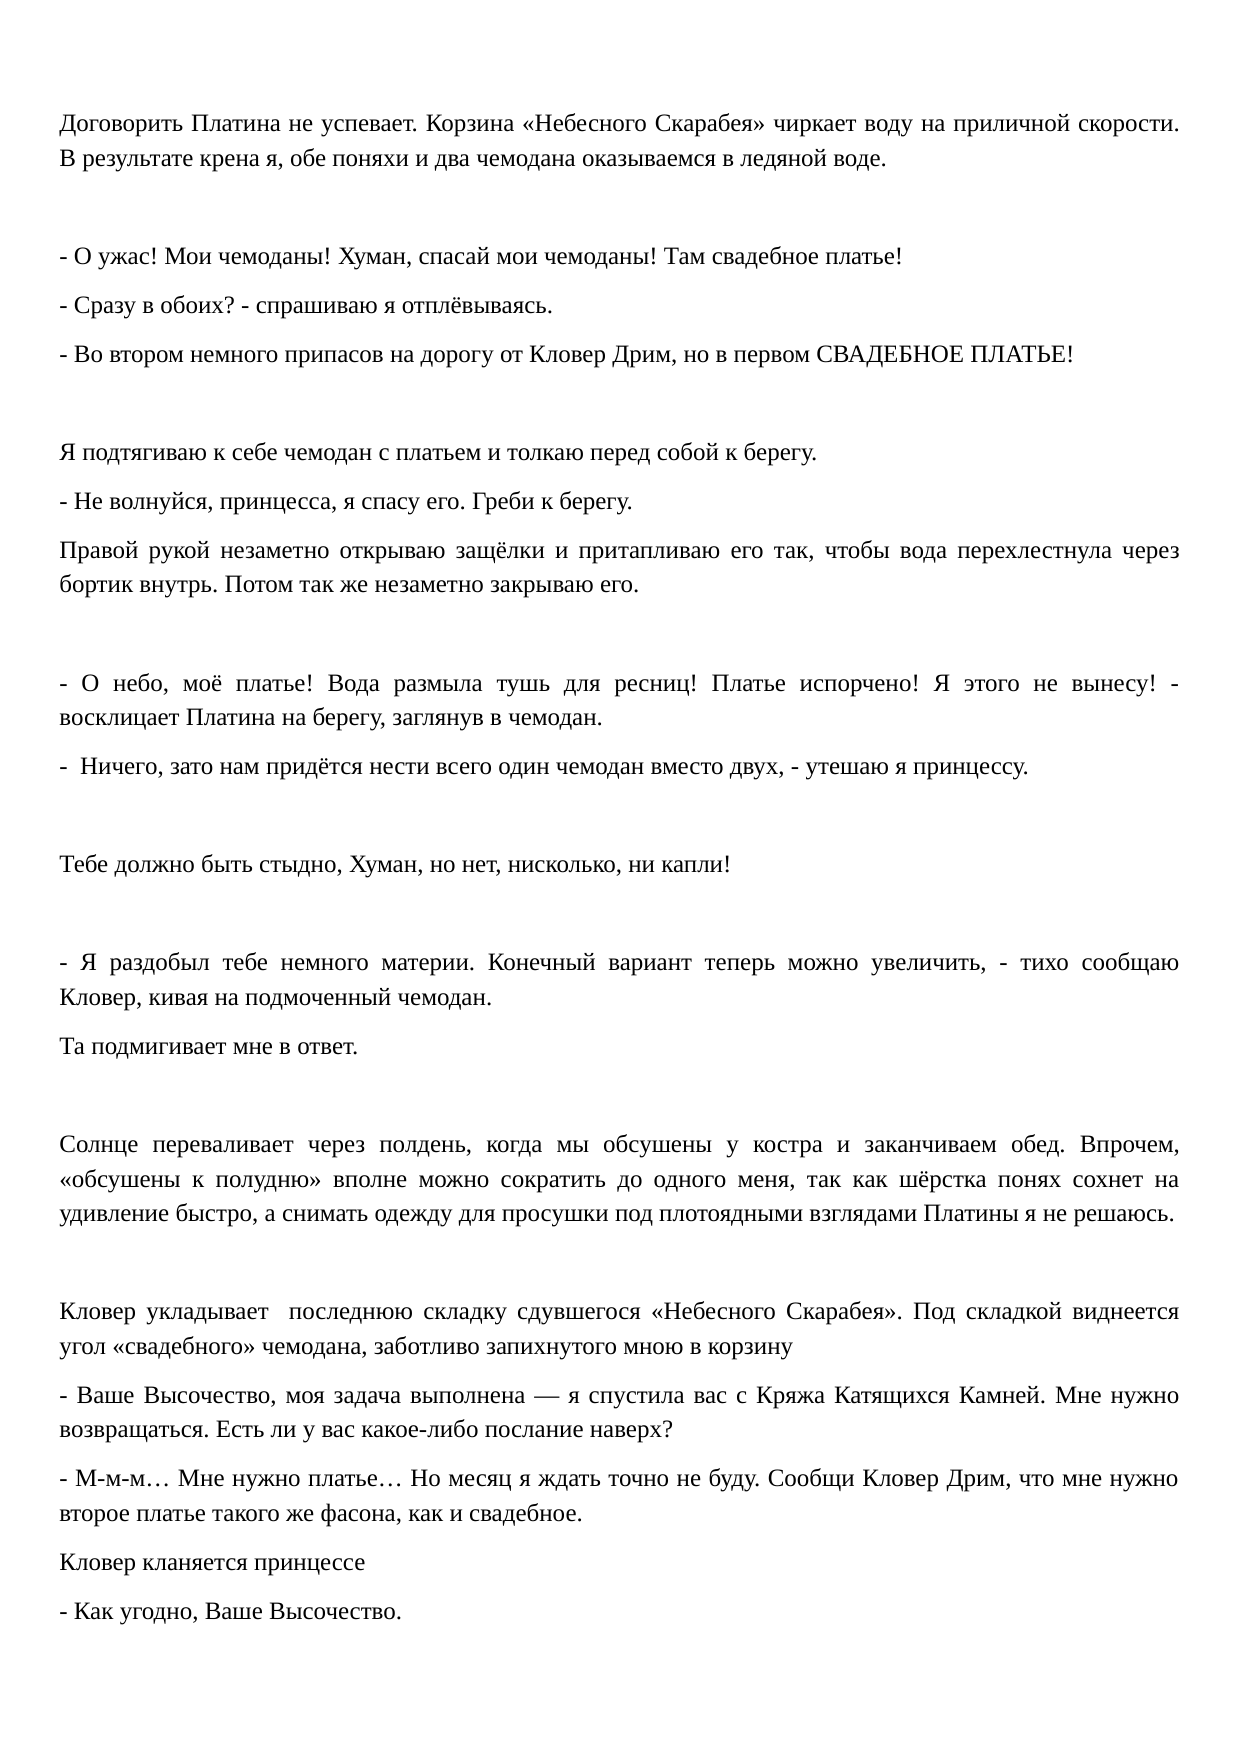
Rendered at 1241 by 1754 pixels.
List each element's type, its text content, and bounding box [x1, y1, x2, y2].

text - Я раздобыл тебе немного материи. Конечный вариант теперь можно увеличить, - тихо сообщаю Кловер, кивая на подмоченный чемодан. [59, 947, 1181, 1011]
text Договорить Платина не успевает. Корзина «Небесного Скарабея» чиркает воду на приличной скорости. В результате крена я, обе поняхи и два чемодана оказываемся в ледяной воде. [59, 108, 1181, 171]
text Правой рукой незаметно открываю защёлки и притапливаю его так, чтобы вода перехлестнула через бортик внутрь. Потом так же незаметно закрываю его. [59, 535, 1181, 598]
text - Не волнуйся, принцесса, я спасу его. Греби к берегу. [59, 486, 1181, 515]
text Та подмигивает мне в ответ. [59, 1031, 1181, 1060]
text - М-м-м… Мне нужно платье… Но месяц я ждать точно не буду. Сообщи Кловер Дрим, что мне нужно второе платье такого же фасона, как и свадебное. [59, 1463, 1181, 1527]
text - О ужас! Мои чемоданы! Хуман, спасай мои чемоданы! Там свадебное платье! [59, 241, 1181, 269]
text Тебе должно быть стыдно, Хуман, но нет, нисколько, ни капли! [59, 849, 1181, 878]
text - Ничего, зато нам придётся нести всего один чемодан вместо двух, - утешаю я принцессу. [59, 751, 1181, 780]
text - Сразу в обоих? - спрашиваю я отплёвываясь. [59, 290, 1181, 318]
text Кловер кланяется принцессе [59, 1547, 1181, 1576]
text Солнце переваливает через полдень, когда мы обсушены у костра и заканчиваем обед. Впрочем, «обсушены к полудню» вполне можно сократить до одного меня, так как шёрстка понях сохнет на удивление быстро, а снимать одежду для просушки под плотоядными взглядами Платины я не решаюсь. [59, 1129, 1181, 1227]
text Кловер укладывает последнюю складку сдувшегося «Небесного Скарабея». Под складкой виднеется угол «свадебного» чемодана, заботливо запихнутого мною в корзину [59, 1296, 1181, 1359]
text - О небо, моё платье! Вода размыла тушь для ресниц! Платье испорчено! Я этого не вынесу! - восклицает Платина на берегу, заглянув в чемодан. [59, 668, 1181, 731]
text - Во втором немного припасов на дорогу от Кловер Дрим, но в первом СВАДЕБНОЕ ПЛАТЬЕ! [59, 339, 1181, 368]
text - Ваше Высочество, моя задача выполнена — я спустила вас с Кряжа Катящихся Камней. Мне нужно возвращаться. Есть ли у вас какое-либо послание наверх? [59, 1380, 1181, 1443]
text - Как угодно, Ваше Высочество. [59, 1596, 1181, 1625]
text Я подтягиваю к себе чемодан с платьем и толкаю перед собой к берегу. [59, 437, 1181, 466]
